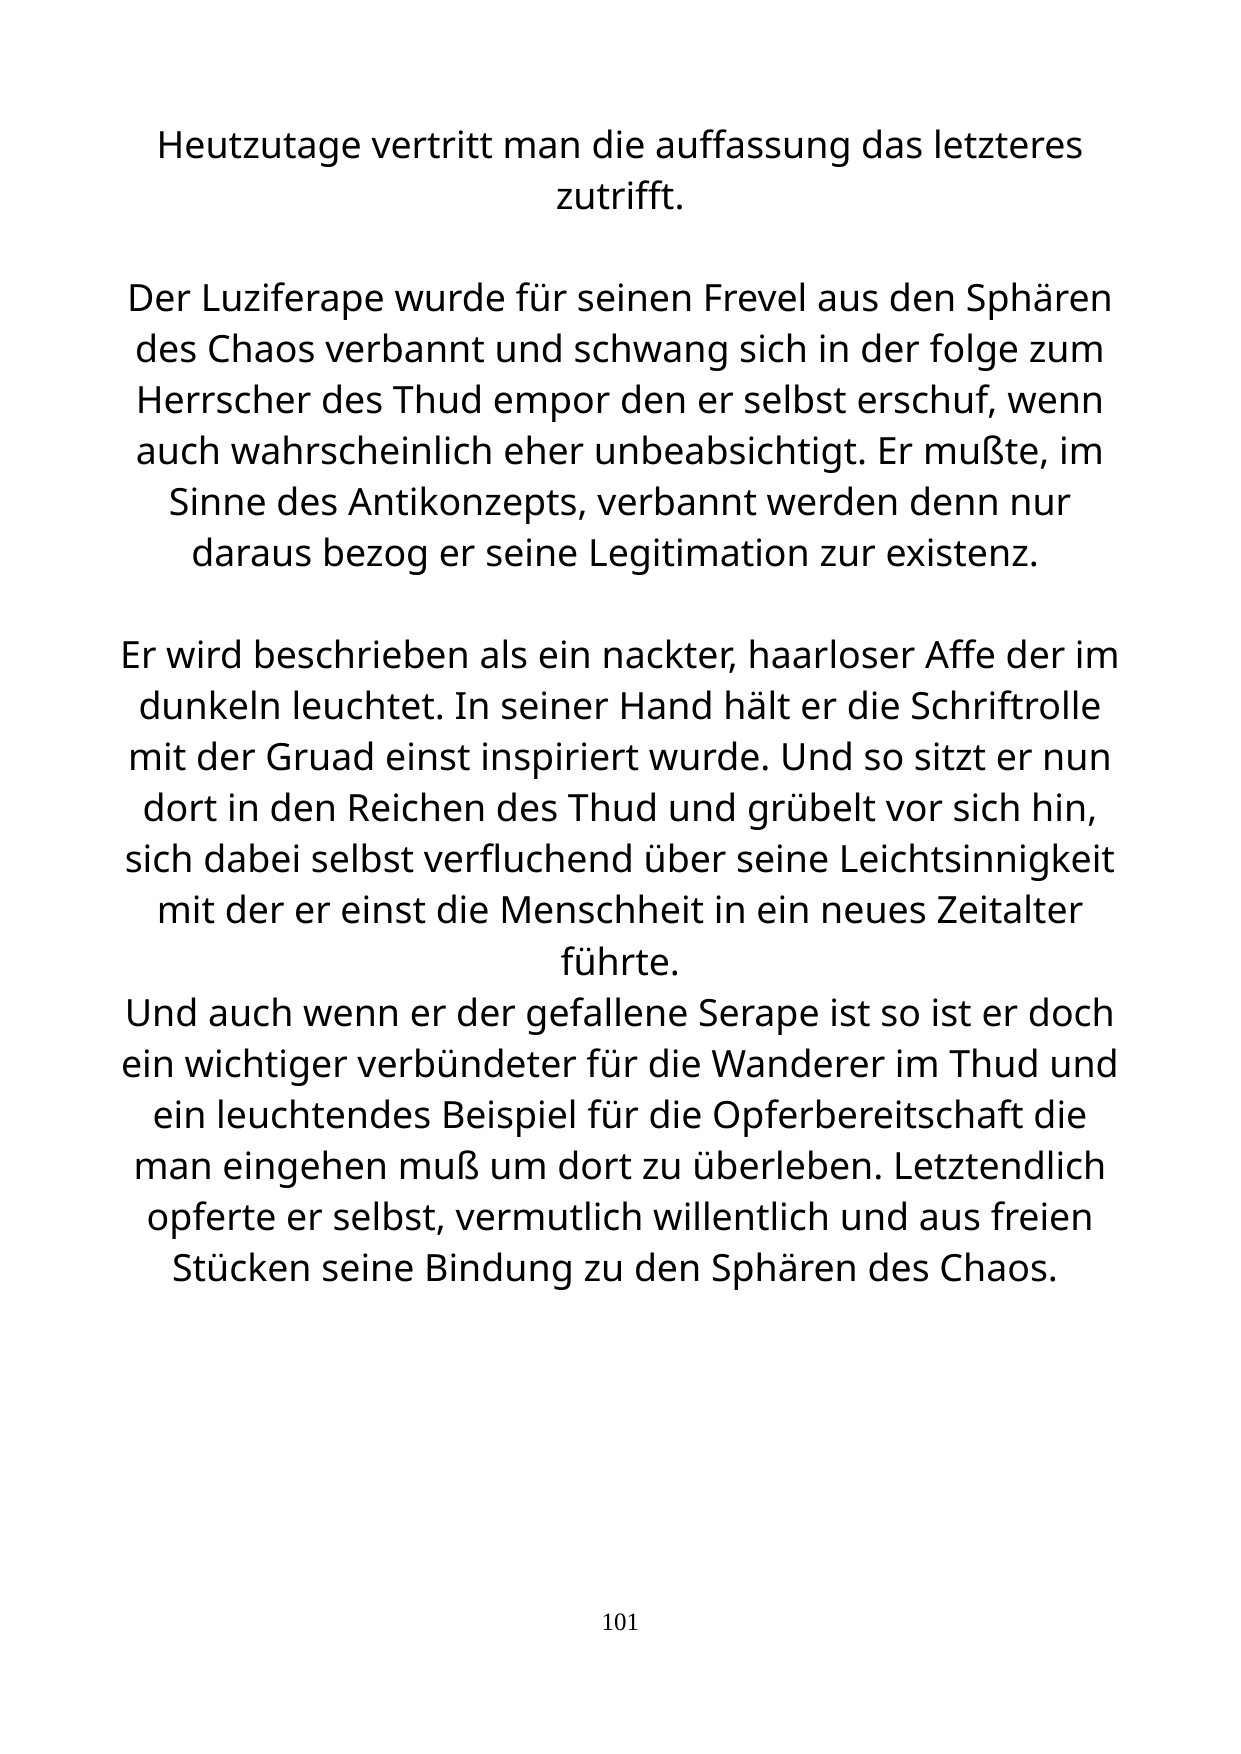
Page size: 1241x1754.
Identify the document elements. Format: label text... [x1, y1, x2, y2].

text Heutzutage vertritt man die auffassung das letzteres zutrifft. Der Luziferape wurde für seinen Frevel aus den Sphären des Chaos verbannt und schwang sich in der folge zum Herrscher des Thud empor den er selbst erschuf, wenn auch wahrscheinlich eher unbeabsichtigt. Er mußte, im Sinne des Antikonzepts, verbannt werden denn nur daraus bezog er seine Legitimation zur existenz. Er wird beschrieben als ein nackter, haarloser Affe der im dunkeln leuchtet. In seiner Hand hält er die Schriftrolle mit der Gruad einst inspiriert wurde. Und so sitzt er nun dort in den Reichen des Thud und grübelt vor sich hin, sich dabei selbst verfluchend über seine Leichtsinnigkeit mit der er einst die Menschheit in ein neues Zeitalter führte. Und auch wenn er der gefallene Serape ist so ist er doch ein wichtiger verbündeter für die Wanderer im Thud und ein leuchtendes Beispiel für die Opferbereitschaft die man eingehen muß um dort zu überleben. Letztendlich opferte er selbst, vermutlich willentlich und aus freien Stücken seine Bindung zu den Sphären des Chaos. [118, 118, 1122, 1292]
